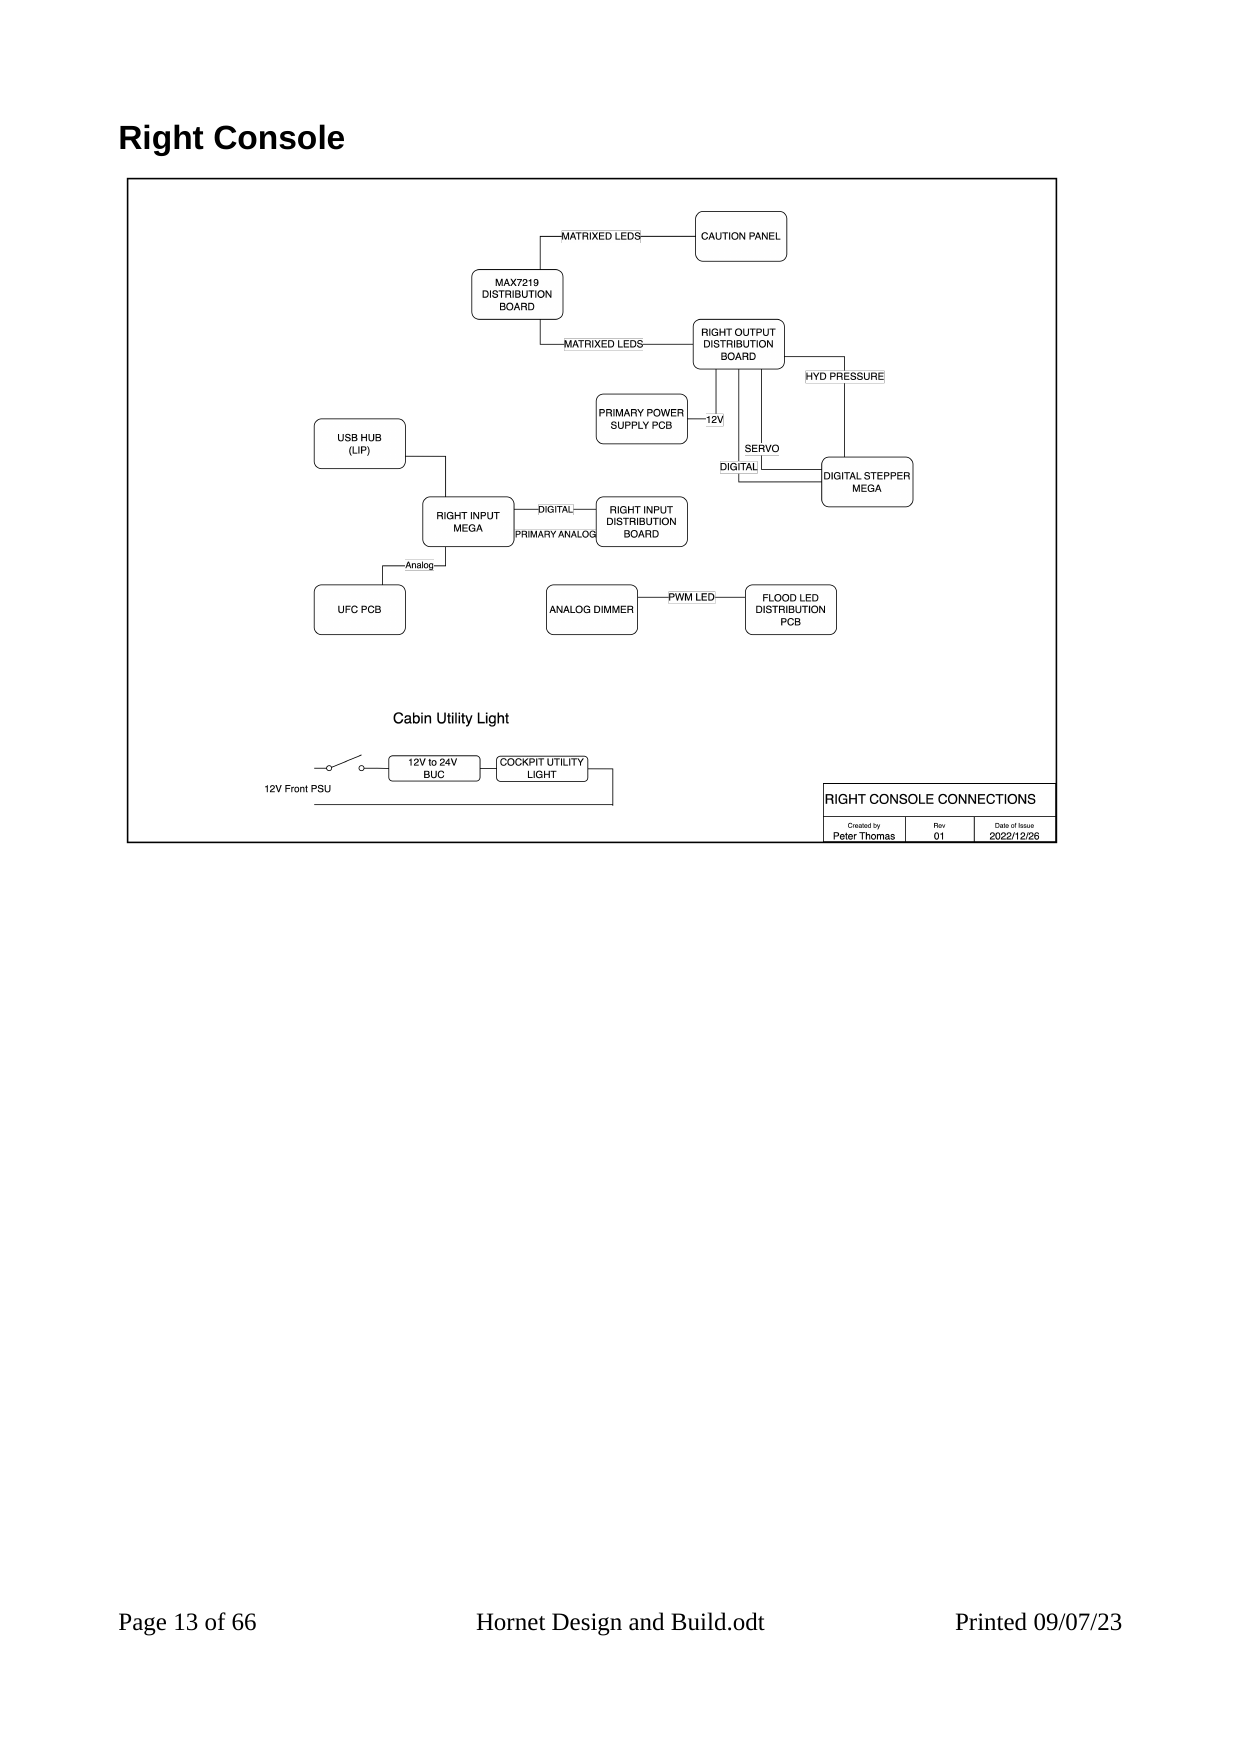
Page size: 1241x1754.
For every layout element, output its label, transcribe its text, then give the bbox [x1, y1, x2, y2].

subtitle Right Console [118, 118, 1122, 157]
picture [118, 169, 1065, 851]
